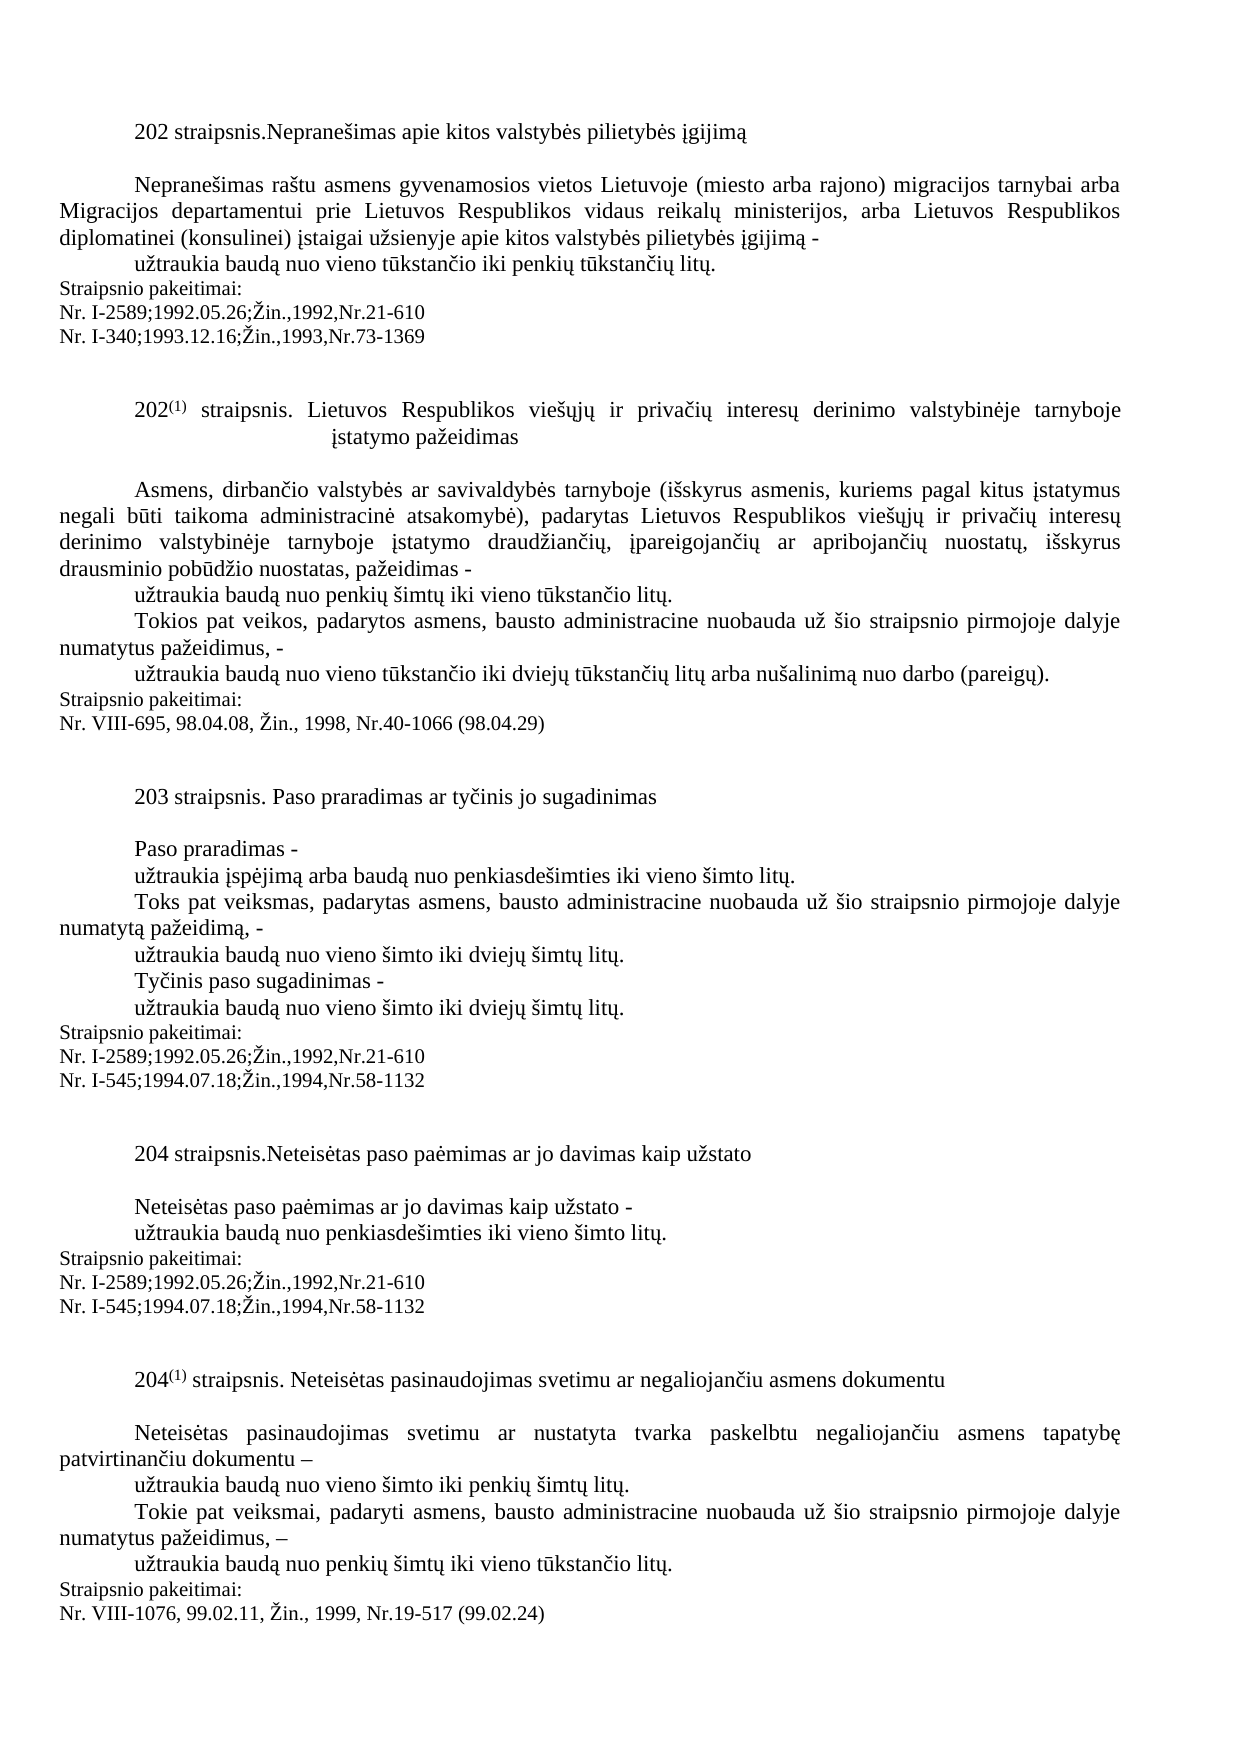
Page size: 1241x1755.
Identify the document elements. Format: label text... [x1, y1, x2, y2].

text Toks pat veiksmas, padarytas asmens, bausto administracine nuobauda už šio straipsnio pirmojoje dalyje numatytą pažeidimą, - [59, 888, 1122, 941]
text 204 straipsnis.Neteisėtas paso paėmimas ar jo davimas kaip užstato [59, 1140, 1122, 1167]
text 202 straipsnis.Nepranešimas apie kitos valstybės pilietybės įgijimą [59, 118, 1122, 144]
text Nepranešimas raštu asmens gyvenamosios vietos Lietuvoje (miesto arba rajono) migracijos tarnybai arba Migracijos departamentui prie Lietuvos Respublikos vidaus reikalų ministerijos, arba Lietuvos Respublikos diplomatinei (konsulinei) įstaigai užsienyje apie kitos valstybės pilietybės įgijimą - [59, 171, 1122, 250]
text Tyčinis paso sugadinimas - [59, 967, 1122, 993]
text Nr. I-2589;1992.05.26;Žin.,1992,Nr.21-610 [59, 1270, 1122, 1294]
text užtraukia baudą nuo penkių šimtų iki vieno tūkstančio litų. [59, 1550, 1122, 1577]
text Tokios pat veikos, padarytos asmens, bausto administracine nuobauda už šio straipsnio pirmojoje dalyje numatytus pažeidimus, - [59, 607, 1122, 660]
text Nr. VIII-1076, 99.02.11, Žin., 1999, Nr.19-517 (99.02.24) [59, 1601, 1122, 1625]
text 202(1) straipsnis. Lietuvos Respublikos viešųjų ir privačių interesų derinimo valstybinėje tarnyboje įstatymo pažeidimas [134, 397, 1122, 449]
text Straipsnio pakeitimai: [59, 686, 1122, 711]
text užtraukia baudą nuo penkių šimtų iki vieno tūkstančio litų. [59, 581, 1122, 607]
text Nr. I-2589;1992.05.26;Žin.,1992,Nr.21-610 [59, 300, 1122, 324]
text Nr. I-545;1994.07.18;Žin.,1994,Nr.58-1132 [59, 1068, 1122, 1092]
text Straipsnio pakeitimai: [59, 276, 1122, 300]
text Neteisėtas paso paėmimas ar jo davimas kaip užstato - [59, 1193, 1122, 1219]
text užtraukia baudą nuo vieno šimto iki penkių šimtų litų. [59, 1471, 1122, 1498]
text Tokie pat veiksmai, padaryti asmens, bausto administracine nuobauda už šio straipsnio pirmojoje dalyje numatytus pažeidimus, – [59, 1498, 1122, 1550]
text Nr. VIII-695, 98.04.08, Žin., 1998, Nr.40-1066 (98.04.29) [59, 711, 1122, 734]
text Straipsnio pakeitimai: [59, 1020, 1122, 1044]
text Nr. I-545;1994.07.18;Žin.,1994,Nr.58-1132 [59, 1294, 1122, 1318]
text 204(1) straipsnis. Neteisėtas pasinaudojimas svetimu ar negaliojančiu asmens dokumentu [134, 1366, 1122, 1392]
text užtraukia baudą nuo vieno tūkstančio iki penkių tūkstančių litų. [59, 250, 1122, 276]
text Nr. I-2589;1992.05.26;Žin.,1992,Nr.21-610 [59, 1044, 1122, 1068]
text Asmens, dirbančio valstybės ar savivaldybės tarnyboje (išskyrus asmenis, kuriems pagal kitus įstatymus negali būti taikoma administracinė atsakomybė), padarytas Lietuvos Respublikos viešųjų ir privačių interesų derinimo valstybinėje tarnyboje įstatymo draudžiančių, įpareigojančių ar apribojančių nuostatų, išskyrus drausminio pobūdžio nuostatas, pažeidimas - [59, 476, 1122, 581]
text Paso praradimas - [59, 835, 1122, 862]
text užtraukia baudą nuo vieno tūkstančio iki dviejų tūkstančių litų arba nušalinimą nuo darbo (pareigų). [59, 660, 1122, 686]
text Nr. I-340;1993.12.16;Žin.,1993,Nr.73-1369 [59, 324, 1122, 348]
text 203 straipsnis. Paso praradimas ar tyčinis jo sugadinimas [59, 783, 1122, 809]
text užtraukia baudą nuo vieno šimto iki dviejų šimtų litų. [59, 941, 1122, 967]
text užtraukia įspėjimą arba baudą nuo penkiasdešimties iki vieno šimto litų. [59, 862, 1122, 888]
text užtraukia baudą nuo penkiasdešimties iki vieno šimto litų. [59, 1219, 1122, 1246]
text Straipsnio pakeitimai: [59, 1577, 1122, 1601]
text Straipsnio pakeitimai: [59, 1246, 1122, 1270]
text užtraukia baudą nuo vieno šimto iki dviejų šimtų litų. [59, 993, 1122, 1020]
text Neteisėtas pasinaudojimas svetimu ar nustatyta tvarka paskelbtu negaliojančiu asmens tapatybę patvirtinančiu dokumentu – [59, 1419, 1122, 1471]
